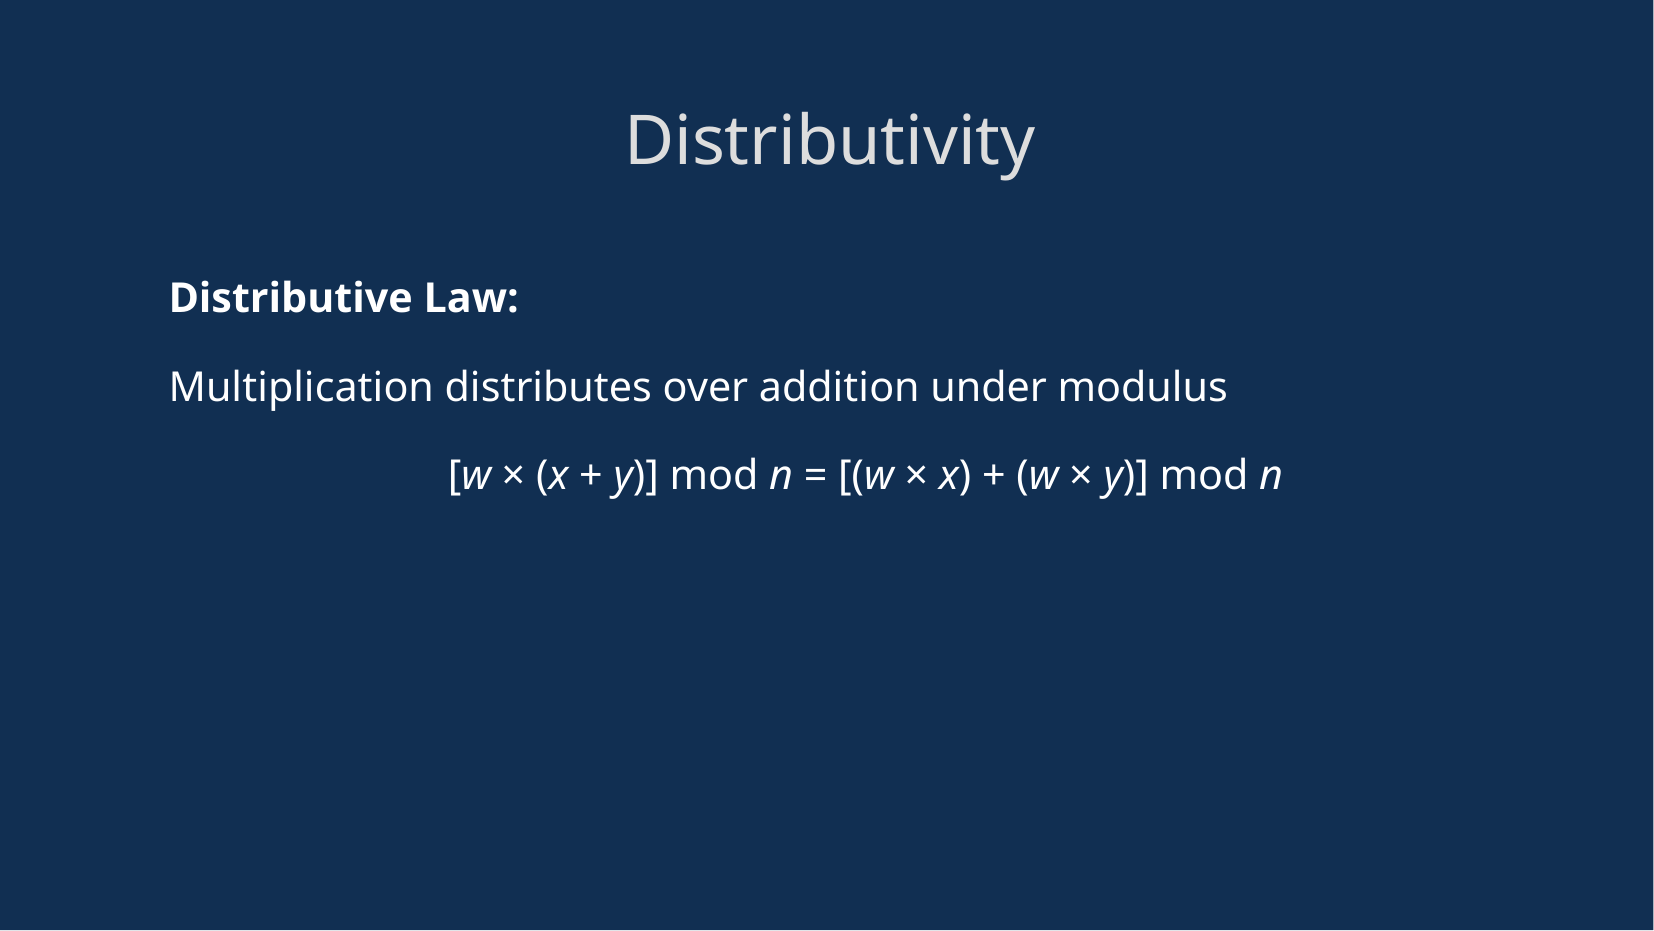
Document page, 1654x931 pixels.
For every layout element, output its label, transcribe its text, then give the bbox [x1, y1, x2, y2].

title Distributivity [97, 56, 1563, 220]
list Distributive Law: Multiplication distributes over addition under modulus [w × (x + y)] mod n = [(w × x) + (w × y)] mod n [97, 268, 1563, 806]
